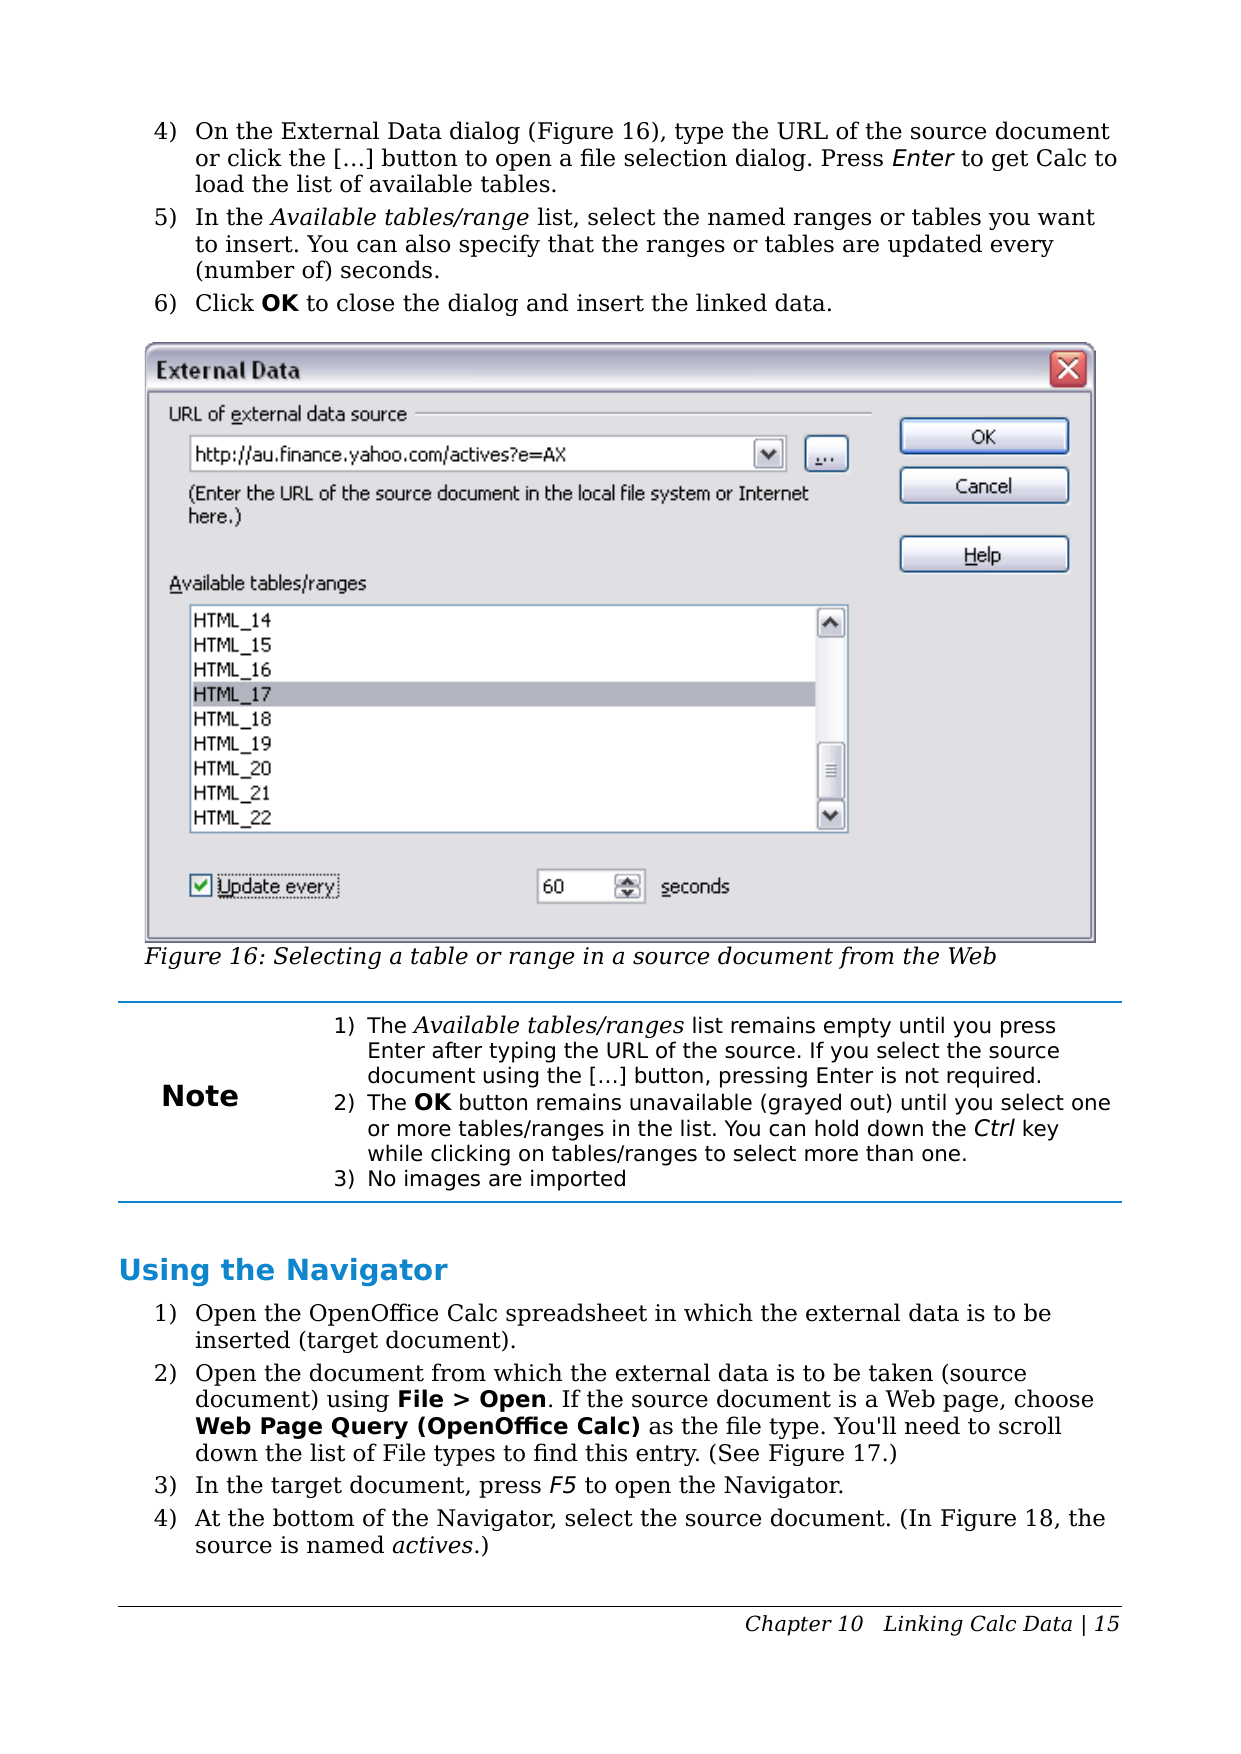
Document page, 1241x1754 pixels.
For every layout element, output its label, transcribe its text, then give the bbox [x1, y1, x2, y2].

table_header Note [118, 1003, 281, 1201]
list On the External Data dialog (Figure 16), type the URL of the source document or click the […] button to open a file selection dialog. Press Enter to get Calc to load the list of available tables. [177, 118, 1122, 198]
list In the Available tables/range list, select the named ranges or tables you want to insert. You can also specify that the ranges or tables are updated every (number of) seconds. [177, 204, 1122, 284]
list Open the OpenOffice Calc spreadsheet in which the external data is to be inserted (target document). [177, 1300, 1122, 1353]
text Figure 16: Selecting a table or range in a source document from the Web [144, 943, 1096, 970]
list Click OK to close the dialog and insert the linked data. [177, 291, 1122, 317]
table_header The Available tables/ranges list remains empty until you press Enter after typing the URL of the source. If you select the source document using the […] button, pressing Enter is not required. The OK button remains unavailable (grayed out) until you select one or more tables/ranges in the list. You can hold down the Ctrl key while clicking on tables/ranges to select more than one. No images are imported [281, 1003, 1122, 1201]
list In the target document, press F5 to open the Navigator. [177, 1473, 1122, 1499]
picture [144, 342, 1096, 943]
list Open the document from which the external data is to be taken (source document) using File > Open. If the source document is a Web page, choose Web Page Query (OpenOffice Calc) as the file type. You'll need to scroll down the list of File types to find this entry. (See Figure 17.) [177, 1360, 1122, 1466]
subtitle Using the Navigator [118, 1254, 1122, 1288]
list At the bottom of the Navigator, select the source document. (In Figure 18, the source is named actives.) [177, 1506, 1122, 1559]
